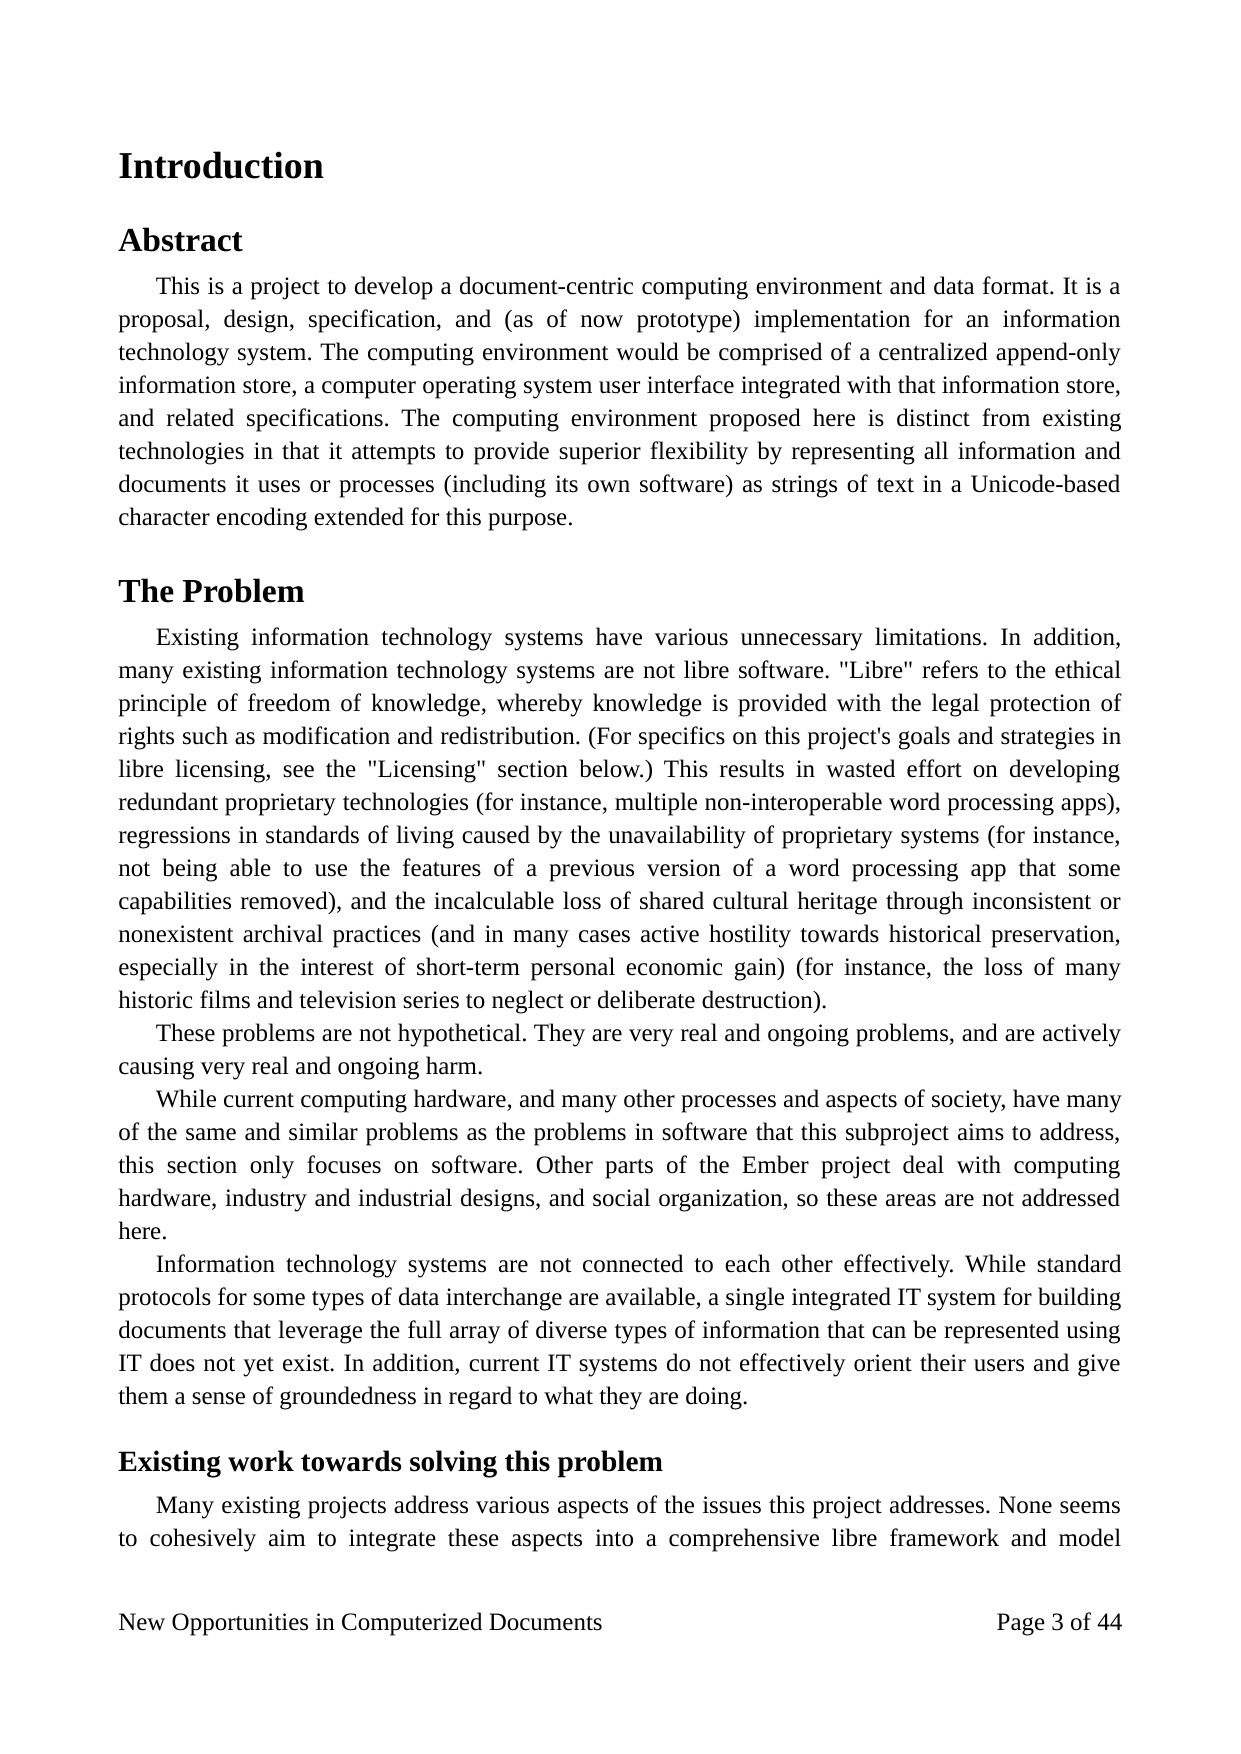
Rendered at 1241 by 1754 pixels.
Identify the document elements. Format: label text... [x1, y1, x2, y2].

subtitle Introduction [118, 143, 1122, 187]
subtitle Existing work towards solving this problem [118, 1444, 1122, 1477]
text While current computing hardware, and many other processes and aspects of society, have many of the same and similar problems as the problems in software that this subproject aims to address, this section only focuses on software. Other parts of the Ember project deal with computing hardware, industry and industrial designs, and social organization, so these areas are not addressed here. [118, 1084, 1122, 1245]
subtitle Abstract [118, 220, 1122, 259]
text Information technology systems are not connected to each other effectively. While standard protocols for some types of data interchange are available, a single integrated IT system for building documents that leverage the full array of diverse types of information that can be represented using IT does not yet exist. In addition, current IT systems do not effectively orient their users and give them a sense of groundedness in regard to what they are doing. [118, 1249, 1122, 1410]
text This is a project to develop a document-centric computing environment and data format. It is a proposal, design, specification, and (as of now prototype) implementation for an information technology system. The computing environment would be comprised of a centralized append-only information store, a computer operating system user interface integrated with that information store, and related specifications. The computing environment proposed here is distinct from existing technologies in that it attempts to provide superior flexibility by representing all information and documents it uses or processes (including its own software) as strings of text in a Unicode-based character encoding extended for this purpose. [118, 271, 1122, 531]
text These problems are not hypothetical. They are very real and ongoing problems, and are actively causing very real and ongoing harm. [118, 1018, 1122, 1080]
subtitle The Problem [118, 571, 1122, 609]
text Many existing projects address various aspects of the issues this project addresses. None seems to cohesively aim to integrate these aspects into a comprehensive libre framework and model [118, 1490, 1122, 1552]
text Existing information technology systems have various unnecessary limitations. In addition, many existing information technology systems are not libre software. "Libre" refers to the ethical principle of freedom of knowledge, whereby knowledge is provided with the legal protection of rights such as modification and redistribution. (For specifics on this project's goals and strategies in libre licensing, see the "Licensing" section below.) This results in wasted effort on developing redundant proprietary technologies (for instance, multiple non-interoperable word processing apps), regressions in standards of living caused by the unavailability of proprietary systems (for instance, not being able to use the features of a previous version of a word processing app that some capabilities removed), and the incalculable loss of shared cultural heritage through inconsistent or nonexistent archival practices (and in many cases active hostility towards historical preservation, especially in the interest of short-term personal economic gain) (for instance, the loss of many historic films and television series to neglect or deliberate destruction). [118, 622, 1122, 1014]
